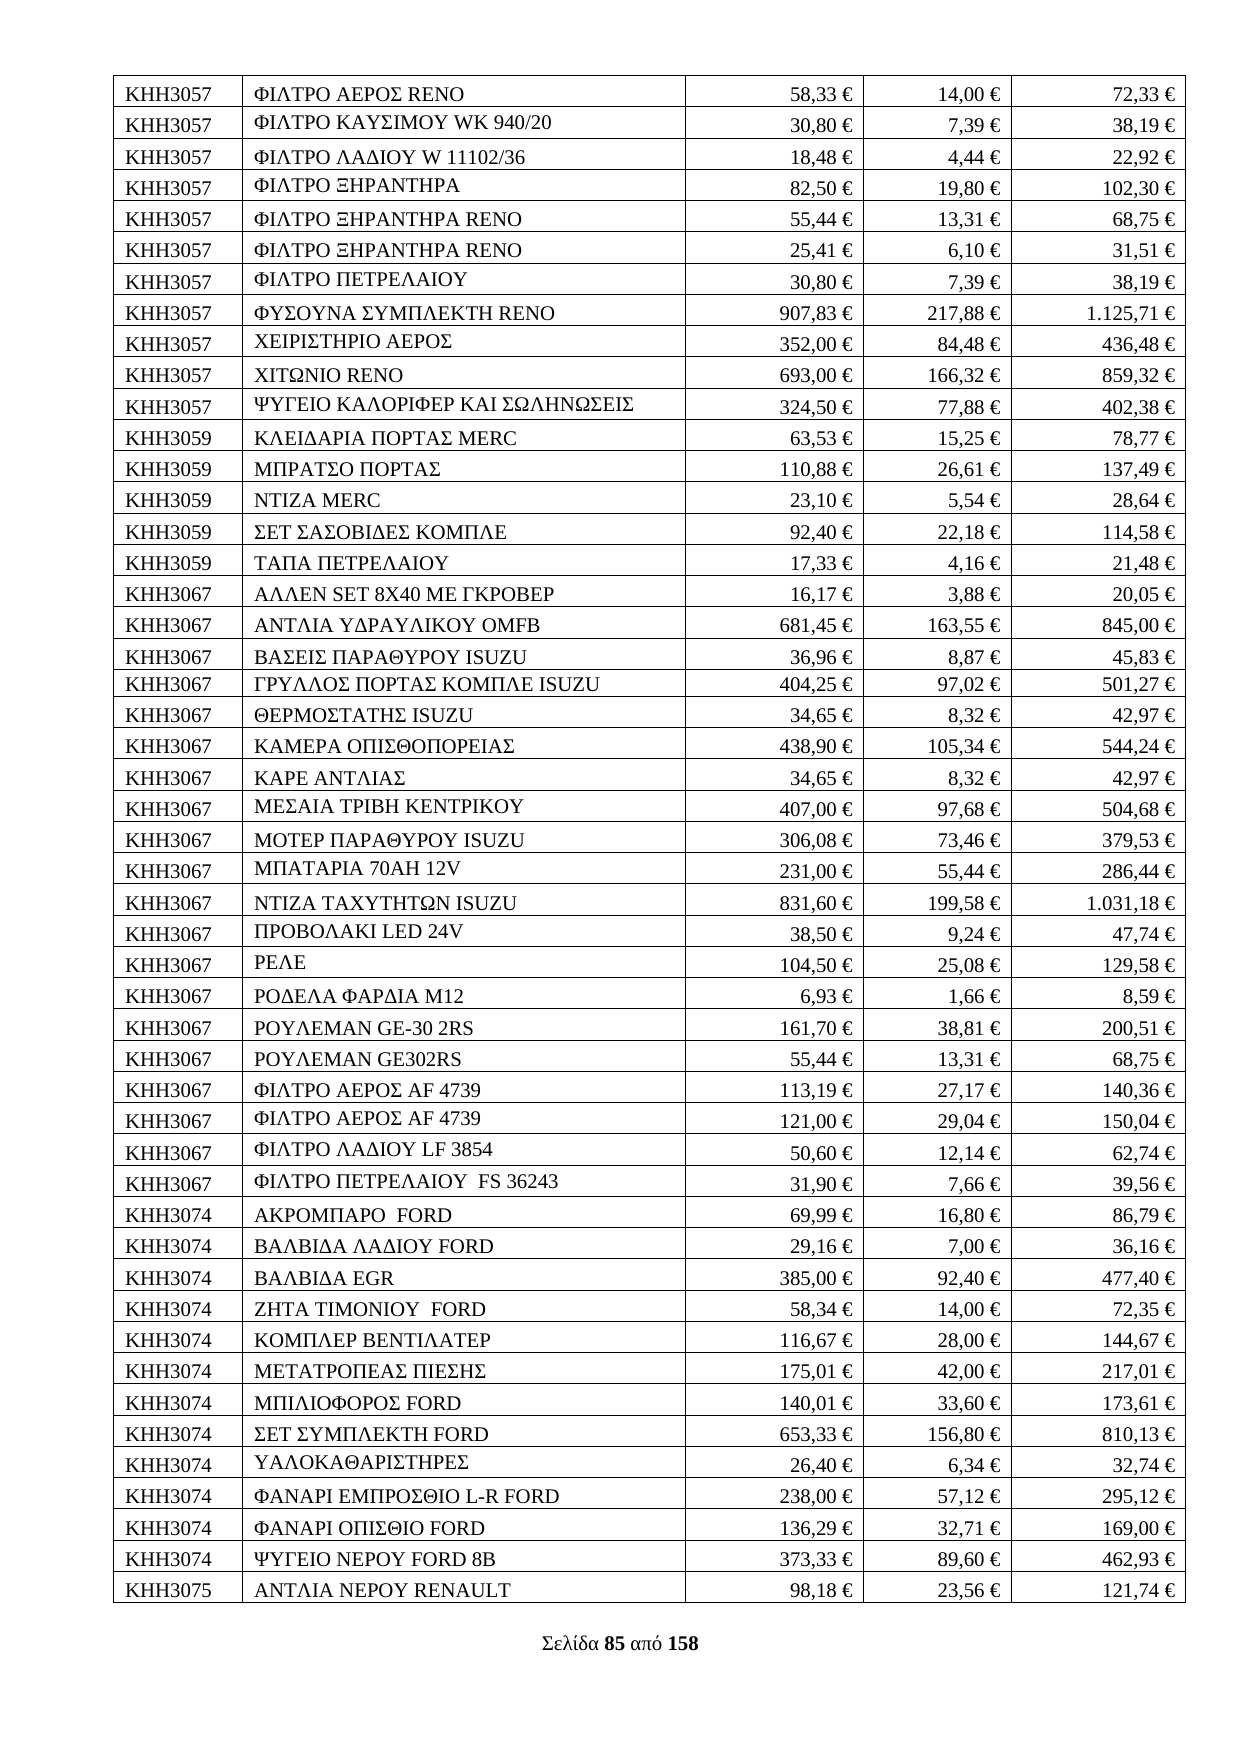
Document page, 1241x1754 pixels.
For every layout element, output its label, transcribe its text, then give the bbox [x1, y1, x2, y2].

table_cell 1.125,71 € [1012, 295, 1185, 325]
table_cell ΦΙΛΤΡΟ ΛΑΔΙΟΥ LF 3854 [243, 1134, 685, 1164]
table_cell 501,27 € [1012, 670, 1185, 696]
table_cell ΧΙΤΩΝΙΟ RENO [243, 357, 685, 387]
table_cell 38,50 € [686, 916, 863, 946]
table_cell 30,80 € [686, 107, 863, 137]
table_cell ΒΑΛΒΙΔΑ EGR [243, 1259, 685, 1289]
table_cell ΦΙΛΤΡΟ ΠΕΤΡΕΛΑΙΟΥ [243, 264, 685, 294]
table_cell 72,33 € [1012, 76, 1185, 106]
table_cell 7,39 € [864, 264, 1011, 294]
table_cell 18,48 € [686, 139, 863, 169]
table_cell ΚΗΗ3057 [114, 139, 242, 169]
table_cell 407,00 € [686, 791, 863, 821]
table_cell 102,30 € [1012, 170, 1185, 200]
table_cell ΦΙΛΤΡΟ ΠΕΤΡΕΛΑΙΟΥ FS 36243 [243, 1166, 685, 1196]
table_cell ΡΟΥΛΕΜΑΝ GE-30 2RS [243, 1009, 685, 1039]
table_cell ΚΗΗ3067 [114, 1103, 242, 1133]
table_cell 859,32 € [1012, 357, 1185, 387]
table_cell 20,05 € [1012, 576, 1185, 606]
table_cell 199,58 € [864, 884, 1011, 914]
table_cell ΚΗΗ3059 [114, 420, 242, 450]
table_cell 504,68 € [1012, 791, 1185, 821]
table_cell 7,66 € [864, 1166, 1011, 1196]
table_cell 68,75 € [1012, 1041, 1185, 1071]
table_cell ΚΗΗ3067 [114, 947, 242, 977]
table_cell 47,74 € [1012, 916, 1185, 946]
table_cell 810,13 € [1012, 1416, 1185, 1446]
table_cell 114,58 € [1012, 514, 1185, 544]
table_cell ΚΗΗ3074 [114, 1541, 242, 1571]
table_cell ΚΛΕΙΔΑΡΙΑ ΠΟΡΤΑΣ MERC [243, 420, 685, 450]
table_cell ΨΥΓΕΙΟ ΚΑΛΟΡΙΦΕΡ ΚΑΙ ΣΩΛΗΝΩΣΕΙΣ [243, 389, 685, 419]
table_cell ΚΟΜΠΛΕΡ ΒΕΝΤΙΛΑΤΕΡ [243, 1322, 685, 1352]
table_cell ΣΕΤ ΣΥΜΠΛΕΚΤΗ FORD [243, 1416, 685, 1446]
table_cell 385,00 € [686, 1259, 863, 1289]
table_cell 55,44 € [686, 1041, 863, 1071]
table_cell 23,56 € [864, 1572, 1011, 1602]
table_cell 379,53 € [1012, 822, 1185, 852]
table_cell 110,88 € [686, 451, 863, 481]
table_cell 42,97 € [1012, 759, 1185, 789]
table_cell 30,80 € [686, 264, 863, 294]
table_cell ΜΠΡΑΤΣΟ ΠΟΡΤΑΣ [243, 451, 685, 481]
table_cell ΦΙΛΤΡΟ ΞΗΡΑΝΤΗΡΑ RENO [243, 232, 685, 262]
table_cell 16,80 € [864, 1197, 1011, 1227]
table_cell ΦΙΛΤΡΟ ΞΗΡΑΝΤΗΡΑ RENO [243, 201, 685, 231]
table_cell 36,96 € [686, 639, 863, 669]
table_cell 295,12 € [1012, 1478, 1185, 1508]
table_cell 140,01 € [686, 1384, 863, 1414]
table_cell 173,61 € [1012, 1384, 1185, 1414]
table_cell ΚΗΗ3074 [114, 1322, 242, 1352]
table_cell ΦΙΛΤΡΟ ΚΑΥΣΙΜΟΥ WK 940/20 [243, 107, 685, 137]
table_cell ΚΗΗ3067 [114, 728, 242, 758]
table_cell 144,67 € [1012, 1322, 1185, 1352]
table_cell 231,00 € [686, 853, 863, 883]
table_cell ΚΗΗ3057 [114, 170, 242, 200]
table_cell 5,54 € [864, 482, 1011, 512]
table_cell 25,41 € [686, 232, 863, 262]
table_cell ΚΑΜΕΡΑ ΟΠΙΣΘΟΠΟΡΕΙΑΣ [243, 728, 685, 758]
table_cell ΦΙΛΤΡΟ ΑΕΡΟΣ AF 4739 [243, 1103, 685, 1133]
table_cell ΦΙΛΤΡΟ ΑΕΡΟΣ AF 4739 [243, 1072, 685, 1102]
table_cell ΥΑΛΟΚΑΘΑΡΙΣΤΗΡΕΣ [243, 1447, 685, 1477]
table_cell ΒΑΣΕΙΣ ΠΑΡΑΘΥΡΟΥ ISUZU [243, 639, 685, 669]
table_cell ΚΗΗ3074 [114, 1478, 242, 1508]
table_cell ΚΗΗ3067 [114, 1009, 242, 1039]
table_cell 137,49 € [1012, 451, 1185, 481]
table_cell 121,00 € [686, 1103, 863, 1133]
table_cell ΦΙΛΤΡΟ ΑΕΡΟΣ RENO [243, 76, 685, 106]
table_cell ΤΑΠΑ ΠΕΤΡΕΛΑΙΟΥ [243, 545, 685, 575]
table_cell ΚΗΗ3059 [114, 482, 242, 512]
table_cell 7,39 € [864, 107, 1011, 137]
table_cell ΚΗΗ3067 [114, 853, 242, 883]
table_cell 831,60 € [686, 884, 863, 914]
table_cell 217,01 € [1012, 1353, 1185, 1383]
table_cell ΚΗΗ3067 [114, 978, 242, 1008]
table_cell 57,12 € [864, 1478, 1011, 1508]
table_cell ΒΑΛΒΙΔΑ ΛΑΔΙΟΥ FORD [243, 1228, 685, 1258]
table_cell 69,99 € [686, 1197, 863, 1227]
table_cell 39,56 € [1012, 1166, 1185, 1196]
table_cell ΜΠΑΤΑΡΙΑ 70AH 12V [243, 853, 685, 883]
table_cell 29,16 € [686, 1228, 863, 1258]
table_cell ΚΗΗ3057 [114, 389, 242, 419]
table_cell 29,04 € [864, 1103, 1011, 1133]
table_cell ΚΗΗ3057 [114, 76, 242, 106]
table_cell 23,10 € [686, 482, 863, 512]
table_cell ΚΗΗ3067 [114, 1041, 242, 1071]
table_cell ΓΡΥΛΛΟΣ ΠΟΡΤΑΣ ΚΟΜΠΛΕ ISUZU [243, 670, 685, 696]
table_cell ΚΗΗ3074 [114, 1353, 242, 1383]
table_cell ΚΗΗ3067 [114, 576, 242, 606]
table_cell ΚΗΗ3067 [114, 639, 242, 669]
table_cell 373,33 € [686, 1541, 863, 1571]
table_cell ΣΕΤ ΣΑΣΟΒΙΔΕΣ ΚΟΜΠΛΕ [243, 514, 685, 544]
table_cell ΚΗΗ3067 [114, 791, 242, 821]
table_cell 97,68 € [864, 791, 1011, 821]
table_cell 22,92 € [1012, 139, 1185, 169]
table_cell 12,14 € [864, 1134, 1011, 1164]
table_cell 1.031,18 € [1012, 884, 1185, 914]
table_cell 140,36 € [1012, 1072, 1185, 1102]
table_cell 17,33 € [686, 545, 863, 575]
table_cell 82,50 € [686, 170, 863, 200]
table_cell 462,93 € [1012, 1541, 1185, 1571]
table_cell ΦΙΛΤΡΟ ΛΑΔΙΟΥ W 11102/36 [243, 139, 685, 169]
table_cell ΚΗΗ3074 [114, 1509, 242, 1539]
table_cell 92,40 € [686, 514, 863, 544]
table_cell ΦΥΣΟΥΝΑ ΣΥΜΠΛΕΚΤΗ RENO [243, 295, 685, 325]
table_cell 77,88 € [864, 389, 1011, 419]
table_cell ΚΗΗ3067 [114, 822, 242, 852]
table_cell 84,48 € [864, 326, 1011, 356]
table_cell ΚΗΗ3067 [114, 1072, 242, 1102]
table_cell 477,40 € [1012, 1259, 1185, 1289]
table_cell 58,33 € [686, 76, 863, 106]
table_cell 1,66 € [864, 978, 1011, 1008]
table_cell 14,00 € [864, 76, 1011, 106]
table_cell 31,90 € [686, 1166, 863, 1196]
table_cell 105,34 € [864, 728, 1011, 758]
table_cell 42,00 € [864, 1353, 1011, 1383]
table_cell ΦΙΛΤΡΟ ΞΗΡΑΝΤΗΡΑ [243, 170, 685, 200]
table_cell 306,08 € [686, 822, 863, 852]
table_cell 16,17 € [686, 576, 863, 606]
table_cell ΚΗΗ3074 [114, 1197, 242, 1227]
table_cell ΑΝΤΛΙΑ ΝΕΡΟΥ RENAULT [243, 1572, 685, 1602]
table_cell 907,83 € [686, 295, 863, 325]
table_cell 8,87 € [864, 639, 1011, 669]
table_cell ΘΕΡΜΟΣΤΑΤΗΣ ISUZU [243, 697, 685, 727]
table_cell ΚΗΗ3067 [114, 670, 242, 696]
table_cell ΝΤΙΖΑ ΤΑΧΥΤΗΤΩΝ ISUZU [243, 884, 685, 914]
table_cell ΚΗΗ3067 [114, 607, 242, 637]
table_cell ΡΟΔΕΛΑ ΦΑΡΔΙΑ Μ12 [243, 978, 685, 1008]
table_cell ΨΥΓΕΙΟ ΝΕΡΟΥ FORD 8B [243, 1541, 685, 1571]
table_cell 3,88 € [864, 576, 1011, 606]
table_cell 104,50 € [686, 947, 863, 977]
table_cell 28,64 € [1012, 482, 1185, 512]
table_cell 352,00 € [686, 326, 863, 356]
table_cell 6,10 € [864, 232, 1011, 262]
table_cell 92,40 € [864, 1259, 1011, 1289]
table_cell ΚΗΗ3074 [114, 1416, 242, 1446]
table_cell 4,16 € [864, 545, 1011, 575]
table_cell 544,24 € [1012, 728, 1185, 758]
table_cell ΚΗΗ3057 [114, 232, 242, 262]
table_cell 8,32 € [864, 697, 1011, 727]
table_cell ΚΗΗ3067 [114, 697, 242, 727]
table_cell 55,44 € [686, 201, 863, 231]
table_cell 13,31 € [864, 201, 1011, 231]
table_cell 97,02 € [864, 670, 1011, 696]
table_cell 38,19 € [1012, 264, 1185, 294]
table_cell ΜΠΙΛΙΟΦΟΡΟΣ FORD [243, 1384, 685, 1414]
table_cell 161,70 € [686, 1009, 863, 1039]
table_cell 7,00 € [864, 1228, 1011, 1258]
table_cell 402,38 € [1012, 389, 1185, 419]
table_cell ΚΗΗ3057 [114, 264, 242, 294]
table_cell 63,53 € [686, 420, 863, 450]
table_cell ΑΚΡΟΜΠΑΡΟ FORD [243, 1197, 685, 1227]
table_cell 26,40 € [686, 1447, 863, 1477]
table_cell 845,00 € [1012, 607, 1185, 637]
table_cell 169,00 € [1012, 1509, 1185, 1539]
table_cell ΚΗΗ3074 [114, 1259, 242, 1289]
table_cell 34,65 € [686, 759, 863, 789]
table_cell 45,83 € [1012, 639, 1185, 669]
table_cell ΦΑΝΑΡΙ ΟΠΙΣΘΙΟ FORD [243, 1509, 685, 1539]
table_cell 113,19 € [686, 1072, 863, 1102]
table_cell ΖΗΤΑ ΤΙΜΟΝΙΟΥ FORD [243, 1291, 685, 1321]
table_cell ΚΗΗ3074 [114, 1228, 242, 1258]
table_cell 217,88 € [864, 295, 1011, 325]
table_cell 438,90 € [686, 728, 863, 758]
table_cell 15,25 € [864, 420, 1011, 450]
table_cell ΡΕΛΕ [243, 947, 685, 977]
table_cell 200,51 € [1012, 1009, 1185, 1039]
table_cell 98,18 € [686, 1572, 863, 1602]
table_cell 78,77 € [1012, 420, 1185, 450]
table_cell ΚΗΗ3067 [114, 884, 242, 914]
table_cell 286,44 € [1012, 853, 1185, 883]
table_cell 238,00 € [686, 1478, 863, 1508]
table_cell ΜΕΣΑΙΑ ΤΡΙΒΗ ΚΕΝΤΡΙΚΟΥ [243, 791, 685, 821]
table_cell 8,59 € [1012, 978, 1185, 1008]
table_cell 72,35 € [1012, 1291, 1185, 1321]
table_cell 34,65 € [686, 697, 863, 727]
table_cell ΚΗΗ3074 [114, 1447, 242, 1477]
table_cell 36,16 € [1012, 1228, 1185, 1258]
table_cell 31,51 € [1012, 232, 1185, 262]
table_cell 68,75 € [1012, 201, 1185, 231]
table_cell ΚΑΡΕ ΑΝΤΛΙΑΣ [243, 759, 685, 789]
table_cell 404,25 € [686, 670, 863, 696]
table_cell 6,93 € [686, 978, 863, 1008]
table_cell ΚΗΗ3074 [114, 1291, 242, 1321]
table_cell 21,48 € [1012, 545, 1185, 575]
table_cell ΚΗΗ3057 [114, 295, 242, 325]
table_cell 25,08 € [864, 947, 1011, 977]
table_cell 89,60 € [864, 1541, 1011, 1571]
table_cell ΑΝΤΛΙΑ ΥΔΡΑΥΛΙΚΟΥ OMFB [243, 607, 685, 637]
table_cell ΝΤΙΖΑ MERC [243, 482, 685, 512]
table_cell 8,32 € [864, 759, 1011, 789]
table_cell ΚΗΗ3057 [114, 326, 242, 356]
table_cell ΚΗΗ3074 [114, 1384, 242, 1414]
table_cell 653,33 € [686, 1416, 863, 1446]
table_cell 681,45 € [686, 607, 863, 637]
table_cell 436,48 € [1012, 326, 1185, 356]
table_cell 19,80 € [864, 170, 1011, 200]
table_cell 9,24 € [864, 916, 1011, 946]
table_cell ΚΗΗ3067 [114, 1166, 242, 1196]
table_cell ΡΟΥΛΕΜΑΝ GE302RS [243, 1041, 685, 1071]
table_cell ΜΕΤΑΤΡΟΠΕΑΣ ΠΙΕΣΗΣ [243, 1353, 685, 1383]
table_cell 693,00 € [686, 357, 863, 387]
table_cell ΜΟΤΕΡ ΠΑΡΑΘΥΡΟΥ ISUZU [243, 822, 685, 852]
table_cell 42,97 € [1012, 697, 1185, 727]
table_cell ΚΗΗ3057 [114, 201, 242, 231]
table_cell 32,71 € [864, 1509, 1011, 1539]
table_cell 156,80 € [864, 1416, 1011, 1446]
table_cell ΦΑΝΑΡΙ ΕΜΠΡΟΣΘΙΟ L-R FORD [243, 1478, 685, 1508]
table_cell 86,79 € [1012, 1197, 1185, 1227]
table_cell 121,74 € [1012, 1572, 1185, 1602]
table_cell 73,46 € [864, 822, 1011, 852]
table_cell 13,31 € [864, 1041, 1011, 1071]
table_cell 4,44 € [864, 139, 1011, 169]
table_cell 6,34 € [864, 1447, 1011, 1477]
table_cell 150,04 € [1012, 1103, 1185, 1133]
table_cell 136,29 € [686, 1509, 863, 1539]
table_cell 38,19 € [1012, 107, 1185, 137]
table_cell 32,74 € [1012, 1447, 1185, 1477]
table_cell 129,58 € [1012, 947, 1185, 977]
table_cell 26,61 € [864, 451, 1011, 481]
table_cell ΠΡΟΒΟΛΑΚΙ LED 24V [243, 916, 685, 946]
table_cell 163,55 € [864, 607, 1011, 637]
table_cell 166,32 € [864, 357, 1011, 387]
table_cell ΚΗΗ3067 [114, 759, 242, 789]
table_cell ΚΗΗ3059 [114, 451, 242, 481]
table_cell 38,81 € [864, 1009, 1011, 1039]
table_cell 14,00 € [864, 1291, 1011, 1321]
table_cell ΚΗΗ3059 [114, 514, 242, 544]
table_cell ΚΗΗ3067 [114, 1134, 242, 1164]
table_cell 27,17 € [864, 1072, 1011, 1102]
table_cell ΧΕΙΡΙΣΤΗΡΙΟ ΑΕΡΟΣ [243, 326, 685, 356]
table_cell 55,44 € [864, 853, 1011, 883]
table_cell ΚΗΗ3057 [114, 357, 242, 387]
table_cell ΑΛΛΕΝ SET 8Χ40 ΜΕ ΓΚΡΟΒΕΡ [243, 576, 685, 606]
table_cell 22,18 € [864, 514, 1011, 544]
table_cell ΚΗΗ3075 [114, 1572, 242, 1602]
table_cell 28,00 € [864, 1322, 1011, 1352]
table_cell 58,34 € [686, 1291, 863, 1321]
table_cell 62,74 € [1012, 1134, 1185, 1164]
table_cell ΚΗΗ3059 [114, 545, 242, 575]
table_cell 324,50 € [686, 389, 863, 419]
table_cell 175,01 € [686, 1353, 863, 1383]
table_cell ΚΗΗ3057 [114, 107, 242, 137]
table_cell 33,60 € [864, 1384, 1011, 1414]
table_cell ΚΗΗ3067 [114, 916, 242, 946]
table_cell 116,67 € [686, 1322, 863, 1352]
table_cell 50,60 € [686, 1134, 863, 1164]
